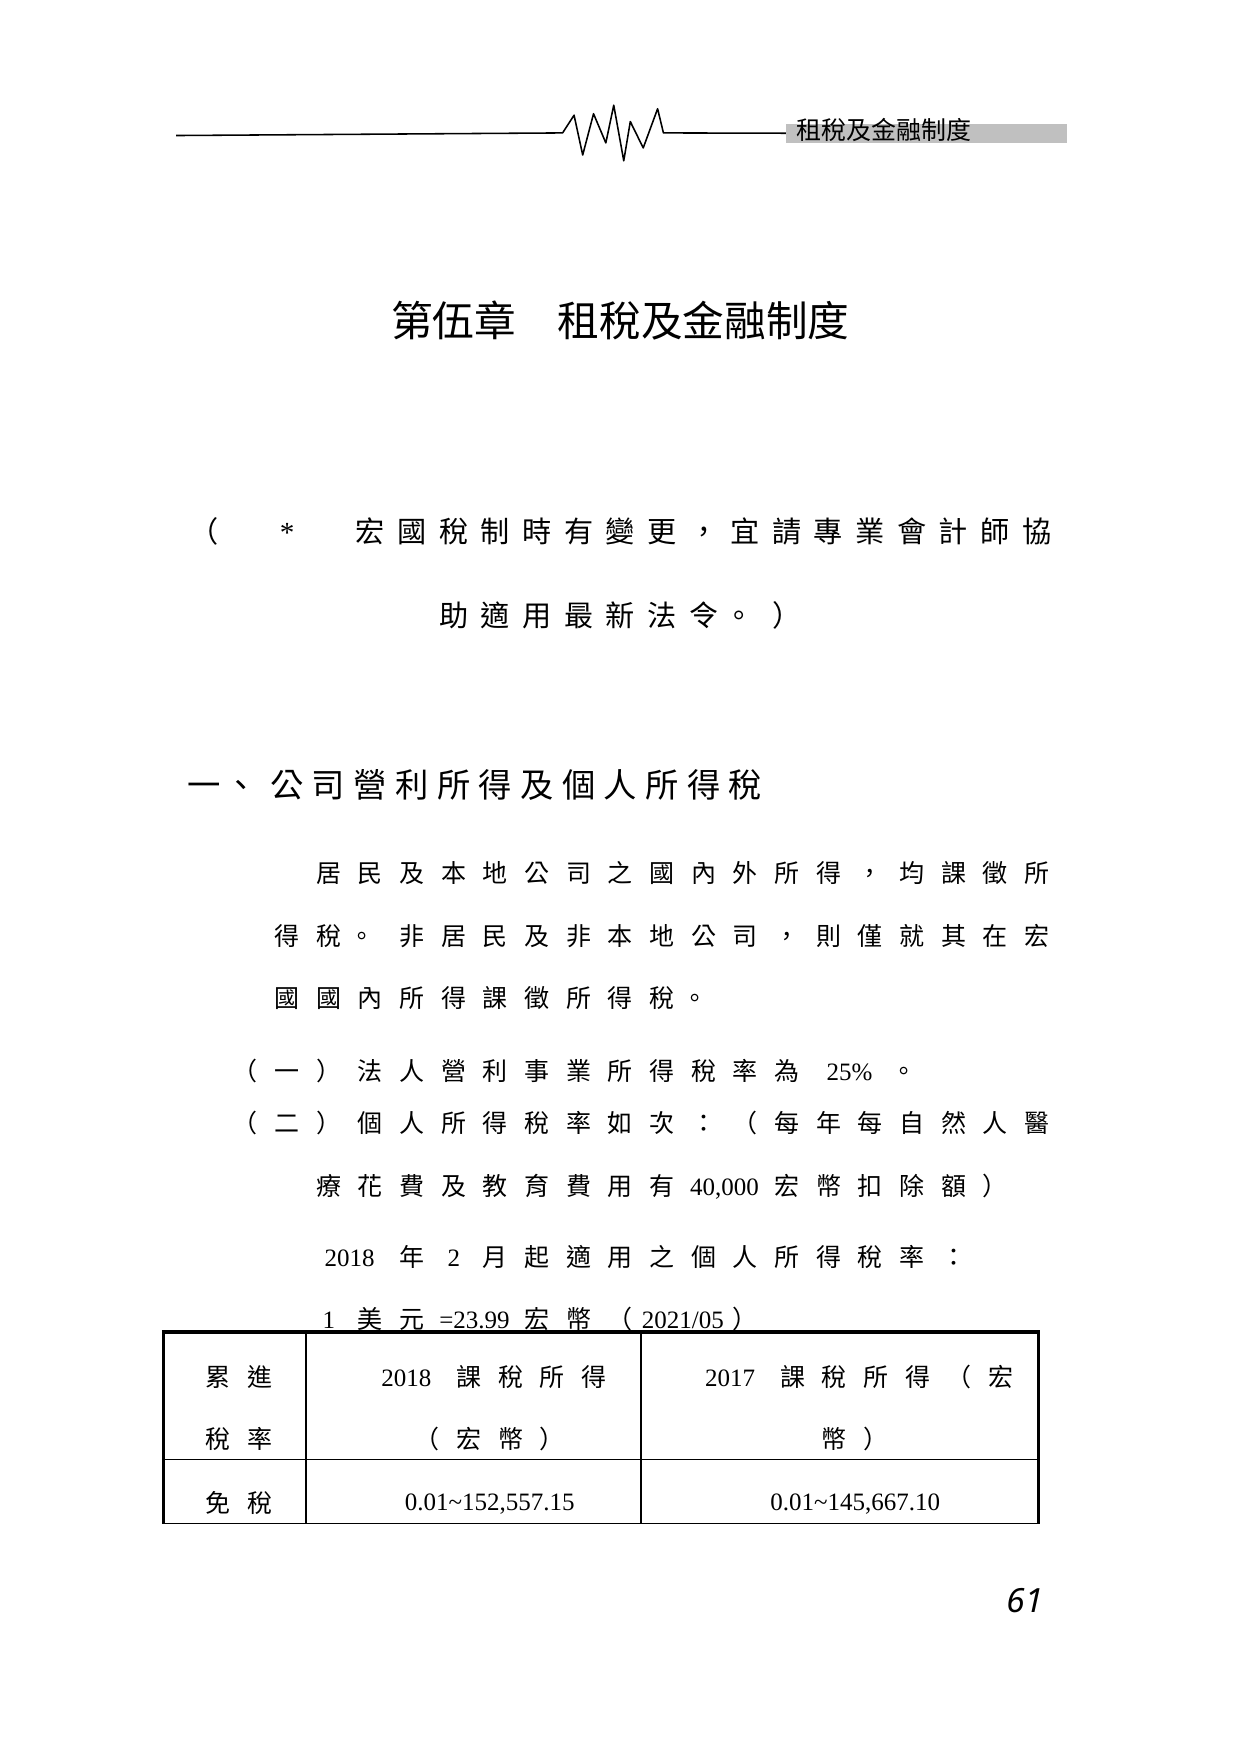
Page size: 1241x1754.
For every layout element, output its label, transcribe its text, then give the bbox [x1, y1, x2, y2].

text （二）個人所得稅率如次：（每年每自然人醫療花費及教育費用有40,000宏幣扣除額） [207, 1080, 1058, 1205]
text 1美元=23.99宏幣（2021/05） [281, 1268, 1058, 1330]
table_header 2017課稅所得（宏幣） [642, 1334, 1037, 1458]
table_cell 0.01~145,667.10 [642, 1460, 1037, 1523]
table_header 2018課稅所得（宏幣） [307, 1334, 640, 1458]
text 第伍章 租稅及金融制度 [183, 277, 1058, 339]
text 一、公司營利所得及個人所得稅 [183, 741, 1058, 804]
text （一）法人營利事業所得稅率為25%。 [207, 1018, 1058, 1080]
table_cell 0.01~152,557.15 [307, 1460, 640, 1523]
text 2018年2月起適用之個人所得稅率： [281, 1205, 1058, 1268]
text 居民及本地公司之國內外所得，均課徵所得稅。非居民及非本地公司，則僅就其在宏國國內所得課徵所得稅。 [232, 830, 1058, 1018]
text （*宏國稅制時有變更，宜請專業會計師協助適用最新法令。） [183, 447, 1058, 634]
table_header 累進稅率 [165, 1334, 305, 1458]
table_cell 免稅 [165, 1460, 305, 1523]
